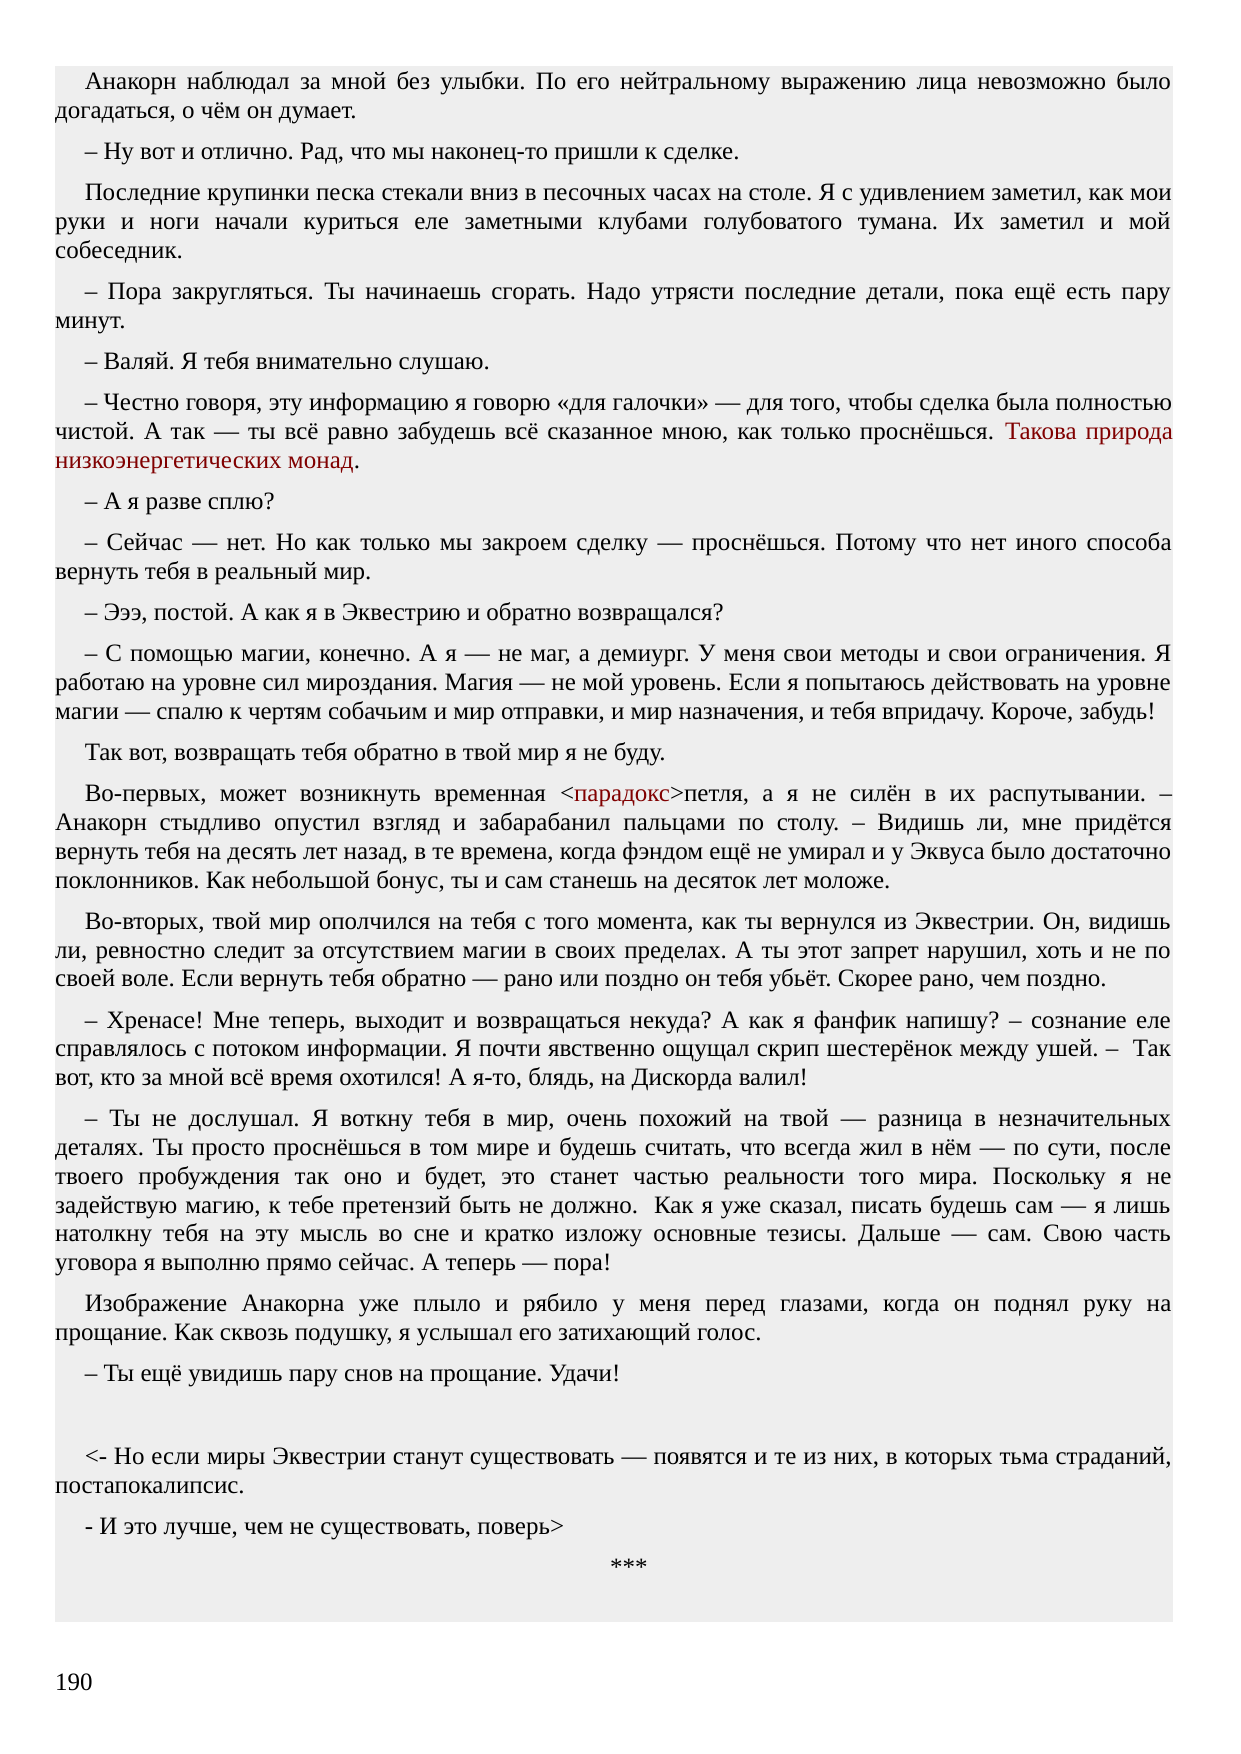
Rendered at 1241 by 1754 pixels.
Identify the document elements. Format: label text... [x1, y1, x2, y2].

text Во-вторых, твой мир ополчился на тебя с того момента, как ты вернулся из Эквестрии. Он, видишь ли, ревностно следит за отсутствием магии в своих пределах. А ты этот запрет нарушил, хоть и не по своей воле. Если вернуть тебя обратно — рано или поздно он тебя убьёт. Скорее рано, чем поздно. [55, 906, 1173, 992]
text Последние крупинки песка стекали вниз в песочных часах на столе. Я с удивлением заметил, как мои руки и ноги начали куриться еле заметными клубами голубоватого тумана. Их заметил и мой собеседник. [55, 177, 1173, 263]
text – Валяй. Я тебя внимательно слушаю. [55, 346, 1173, 375]
text – Сейчас — нет. Но как только мы закроем сделку — проснёшься. Потому что нет иного способа вернуть тебя в реальный мир. [55, 527, 1173, 585]
text – С помощью магии, конечно. А я — не маг, а демиург. У меня свои методы и свои ограничения. Я работаю на уровне сил мироздания. Магия — не мой уровень. Если я попытаюсь действовать на уровне магии — спалю к чертям собачьим и мир отправки, и мир назначения, и тебя впридачу. Короче, забудь! [55, 638, 1173, 725]
text - И это лучше, чем не существовать, поверь> [55, 1511, 1173, 1540]
text Так вот, возвращать тебя обратно в твой мир я не буду. [55, 737, 1173, 766]
text Во-первых, может возникнуть временная <парадокс>петля, а я не силён в их распутывании. – Анакорн стыдливо опустил взгляд и забарабанил пальцами по столу. – Видишь ли, мне придётся вернуть тебя на десять лет назад, в те времена, когда фэндом ещё не умирал и у Эквуса было достаточно поклонников. Как небольшой бонус, ты и сам станешь на десяток лет моложе. [55, 778, 1173, 893]
text *** [55, 1552, 1173, 1581]
text – Хренасе! Мне теперь, выходит и возвращаться некуда? А как я фанфик напишу? – сознание еле справлялось с потоком информации. Я почти явственно ощущал скрип шестерёнок между ушей. – Так вот, кто за мной всё время охотился! А я-то, блядь, на Дискорда валил! [55, 1005, 1173, 1091]
text – Эээ, постой. А как я в Эквестрию и обратно возвращался? [55, 597, 1173, 626]
text <- Но если миры Эквестрии станут существовать — появятся и те из них, в которых тьма страданий, постапокалипсис. [55, 1441, 1173, 1498]
text – Ты ещё увидишь пару снов на прощание. Удачи! [55, 1358, 1173, 1387]
text Изображение Анакорна уже плыло и рябило у меня перед глазами, когда он поднял руку на прощание. Как сквозь подушку, я услышал его затихающий голос. [55, 1288, 1173, 1346]
text – Ну вот и отлично. Рад, что мы наконец-то пришли к сделке. [55, 136, 1173, 165]
text – Ты не дослушал. Я воткну тебя в мир, очень похожий на твой — разница в незначительных деталях. Ты просто проснёшься в том мире и будешь считать, что всегда жил в нём — по сути, после твоего пробуждения так оно и будет, это станет частью реальности того мира. Поскольку я не задействую магию, к тебе претензий быть не должно. Как я уже сказал, писать будешь сам — я лишь натолкну тебя на эту мысль во сне и кратко изложу основные тезисы. Дальше — сам. Свою часть уговора я выполню прямо сейчас. А теперь — пора! [55, 1103, 1173, 1276]
text – А я разве сплю? [55, 486, 1173, 515]
text Анакорн наблюдал за мной без улыбки. По его нейтральному выражению лица невозможно было догадаться, о чём он думает. [55, 66, 1173, 123]
text – Пора закругляться. Ты начинаешь сгорать. Надо утрясти последние детали, пока ещё есть пару минут. [55, 276, 1173, 333]
text – Честно говоря, эту информацию я говорю «для галочки» — для того, чтобы сделка была полностью чистой. А так — ты всё равно забудешь всё сказанное мною, как только проснёшься. Такова природа низкоэнергетических монад. [55, 387, 1173, 473]
